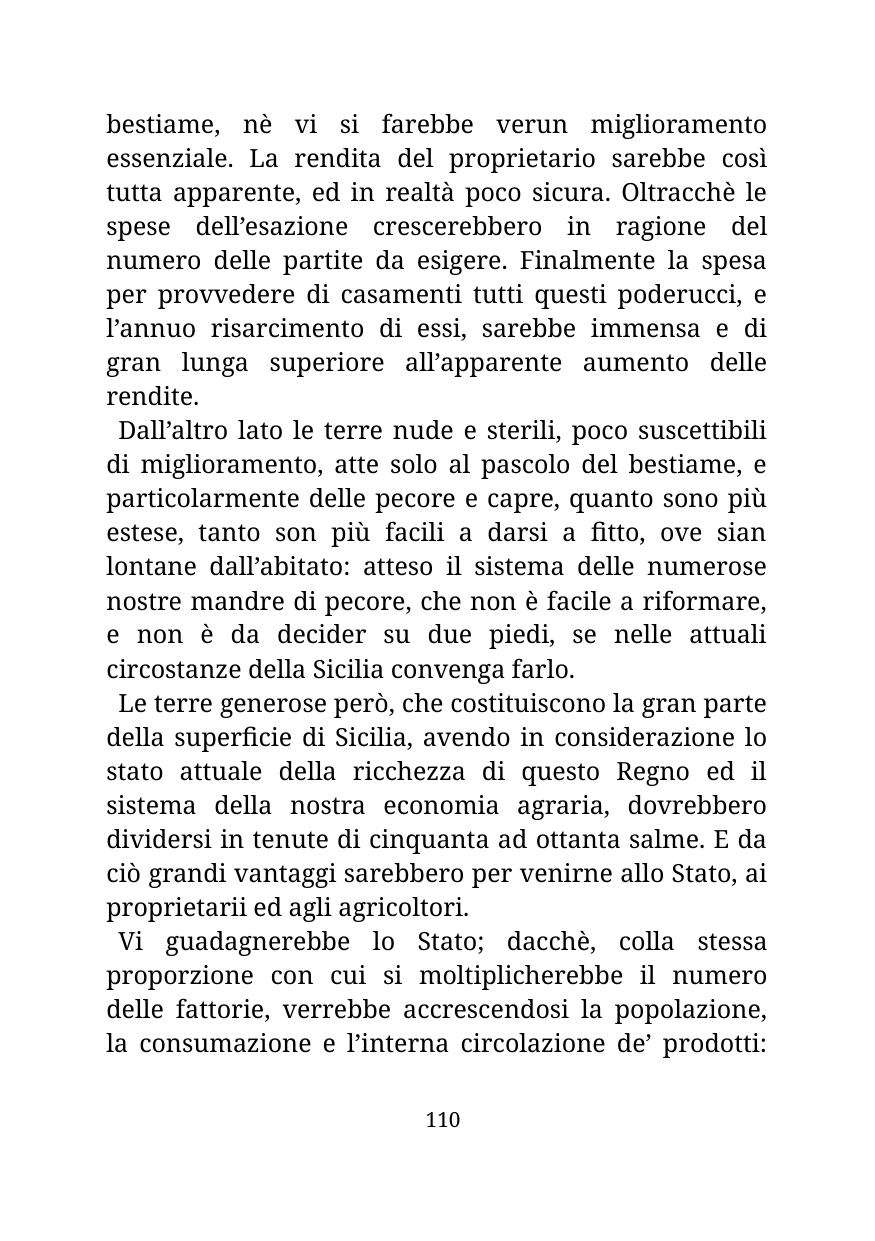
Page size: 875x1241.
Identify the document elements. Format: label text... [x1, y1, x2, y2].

text Dall’altro lato le terre nude e sterili, poco suscettibili di miglioramento, atte solo al pascolo del bestiame, e particolarmente delle pecore e capre, quanto sono più estese, tanto son più facili a darsi a fitto, ove sian lontane dall’abitato: atteso il sistema delle numerose nostre mandre di pecore, che non è facile a riformare, e non è da decider su due piedi, se nelle attuali circostanze della Sicilia convenga farlo. [106, 413, 768, 685]
text Vi guadagnerebbe lo Stato; dacchè, colla stessa proporzione con cui si moltiplicherebbe il numero delle fattorie, verrebbe accrescendosi la popolazione, la consumazione e l’interna circolazione de’ prodotti: [106, 924, 768, 1060]
text bestiame, nè vi si farebbe verun miglioramento essenziale. La rendita del proprietario sarebbe così tutta apparente, ed in realtà poco sicura. Oltracchè le spese dell’esazione crescerebbero in ragione del numero delle partite da esigere. Finalmente la spesa per provvedere di casamenti tutti questi poderucci, e l’annuo risarcimento di essi, sarebbe immensa e di gran lunga superiore all’apparente aumento delle rendite. [106, 106, 768, 413]
text Le terre generose però, che costituiscono la gran parte della superficie di Sicilia, avendo in considerazione lo stato attuale della ricchezza di questo Regno ed il sistema della nostra economia agraria, dovrebbero dividersi in tenute di cinquanta ad ottanta salme. E da ciò grandi vantaggi sarebbero per venirne allo Stato, ai proprietarii ed agli agricoltori. [106, 685, 768, 924]
